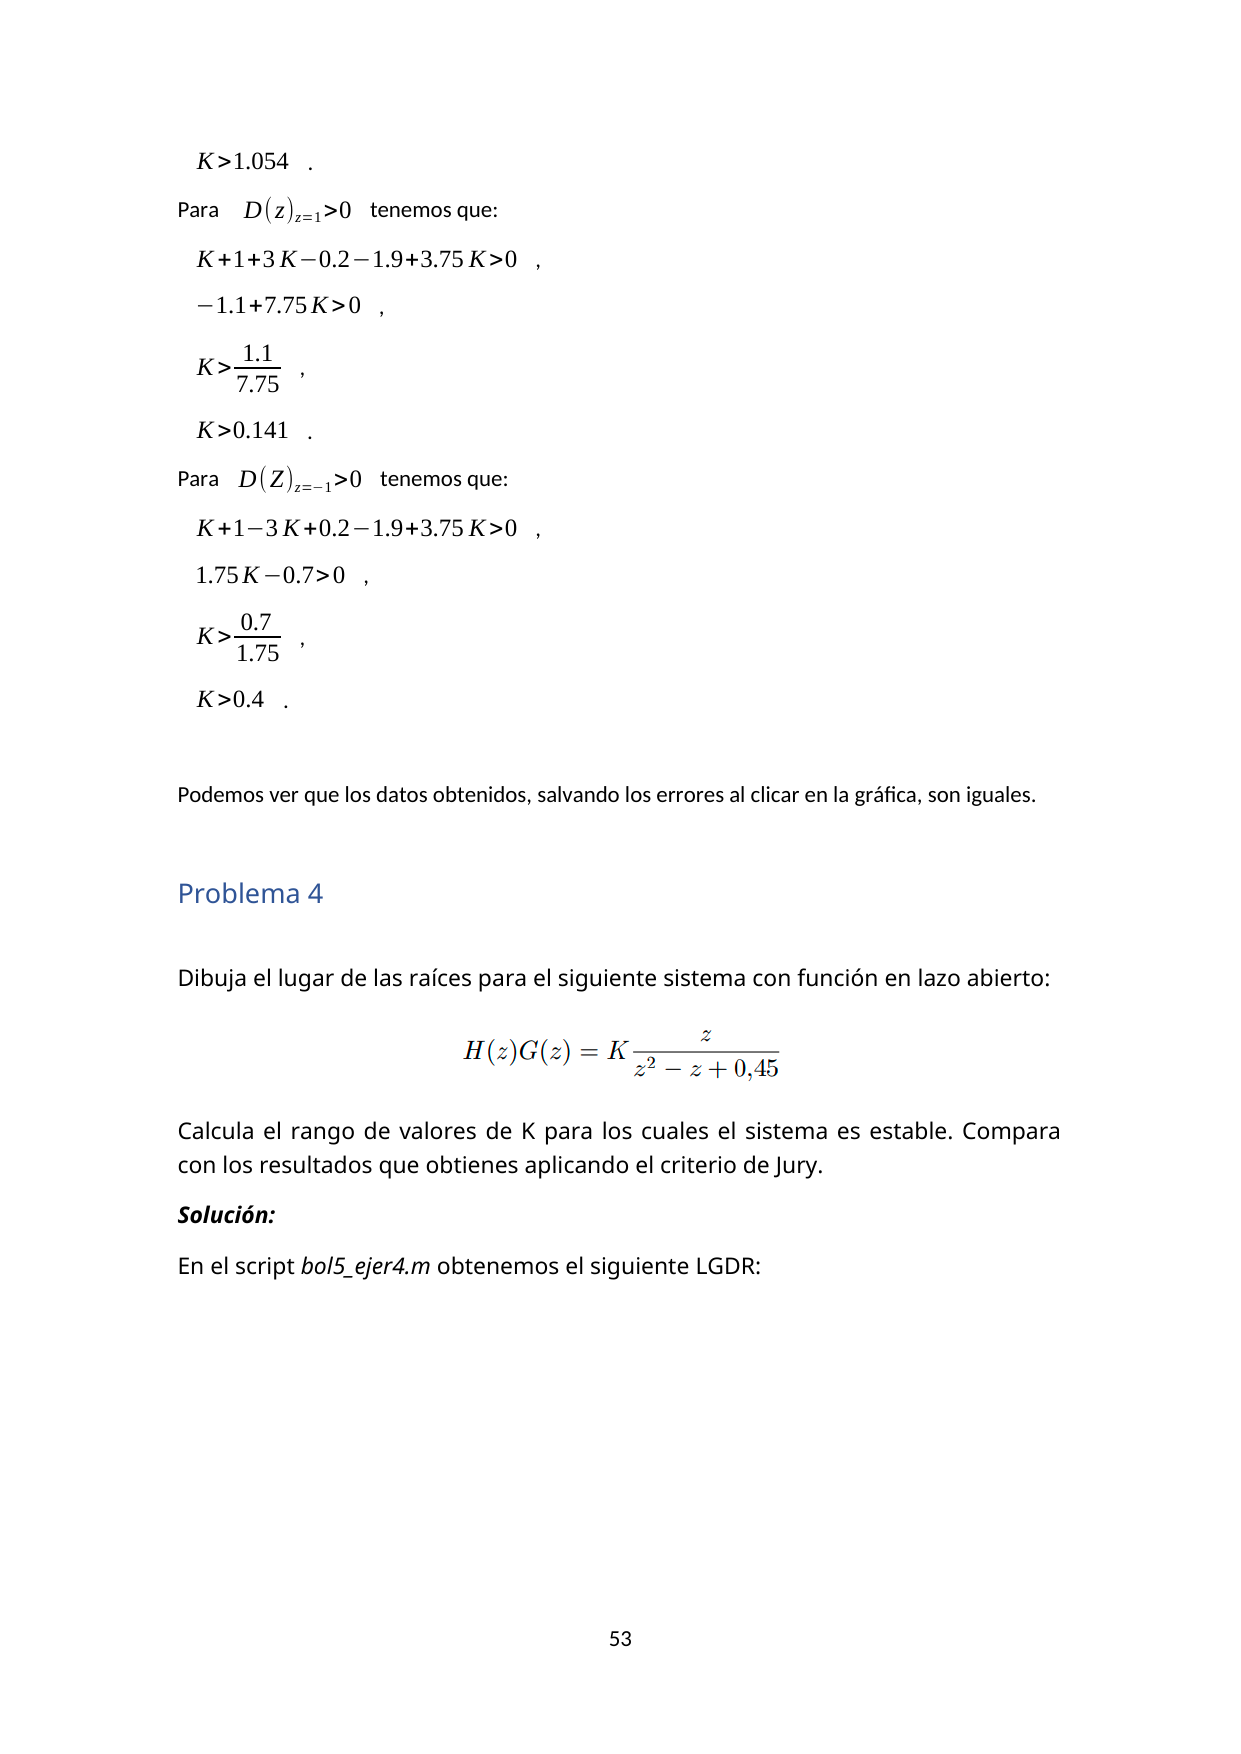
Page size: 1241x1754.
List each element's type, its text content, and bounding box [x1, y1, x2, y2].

text , [177, 339, 1063, 398]
text , [177, 561, 1063, 589]
text , [177, 608, 1063, 667]
text , [177, 514, 1063, 543]
text . [177, 148, 1063, 176]
text Podemos ver que los datos obtenidos, salvando los errores al clicar en la gráfica, son iguales. [177, 780, 1063, 808]
subtitle Problema 4 [177, 875, 1063, 912]
text . [177, 417, 1063, 445]
text Paratenemos que: [177, 464, 1063, 496]
text Calcula el rango de valores de K para los cuales el sistema es estable. Compara con los resultados que obtienes aplicando el criterio de Jury. [177, 1115, 1063, 1180]
text En el script bol5_ejer4.m obtenemos el siguiente LGDR: [177, 1250, 1063, 1281]
text Para tenemos que: [177, 194, 1063, 226]
text , [177, 292, 1063, 320]
text , [177, 245, 1063, 273]
text . [177, 686, 1063, 714]
picture [444, 1010, 796, 1097]
text Solución: [177, 1199, 1063, 1231]
text Dibuja el lugar de las raíces para el siguiente sistema con función en lazo abierto: [177, 962, 1063, 993]
